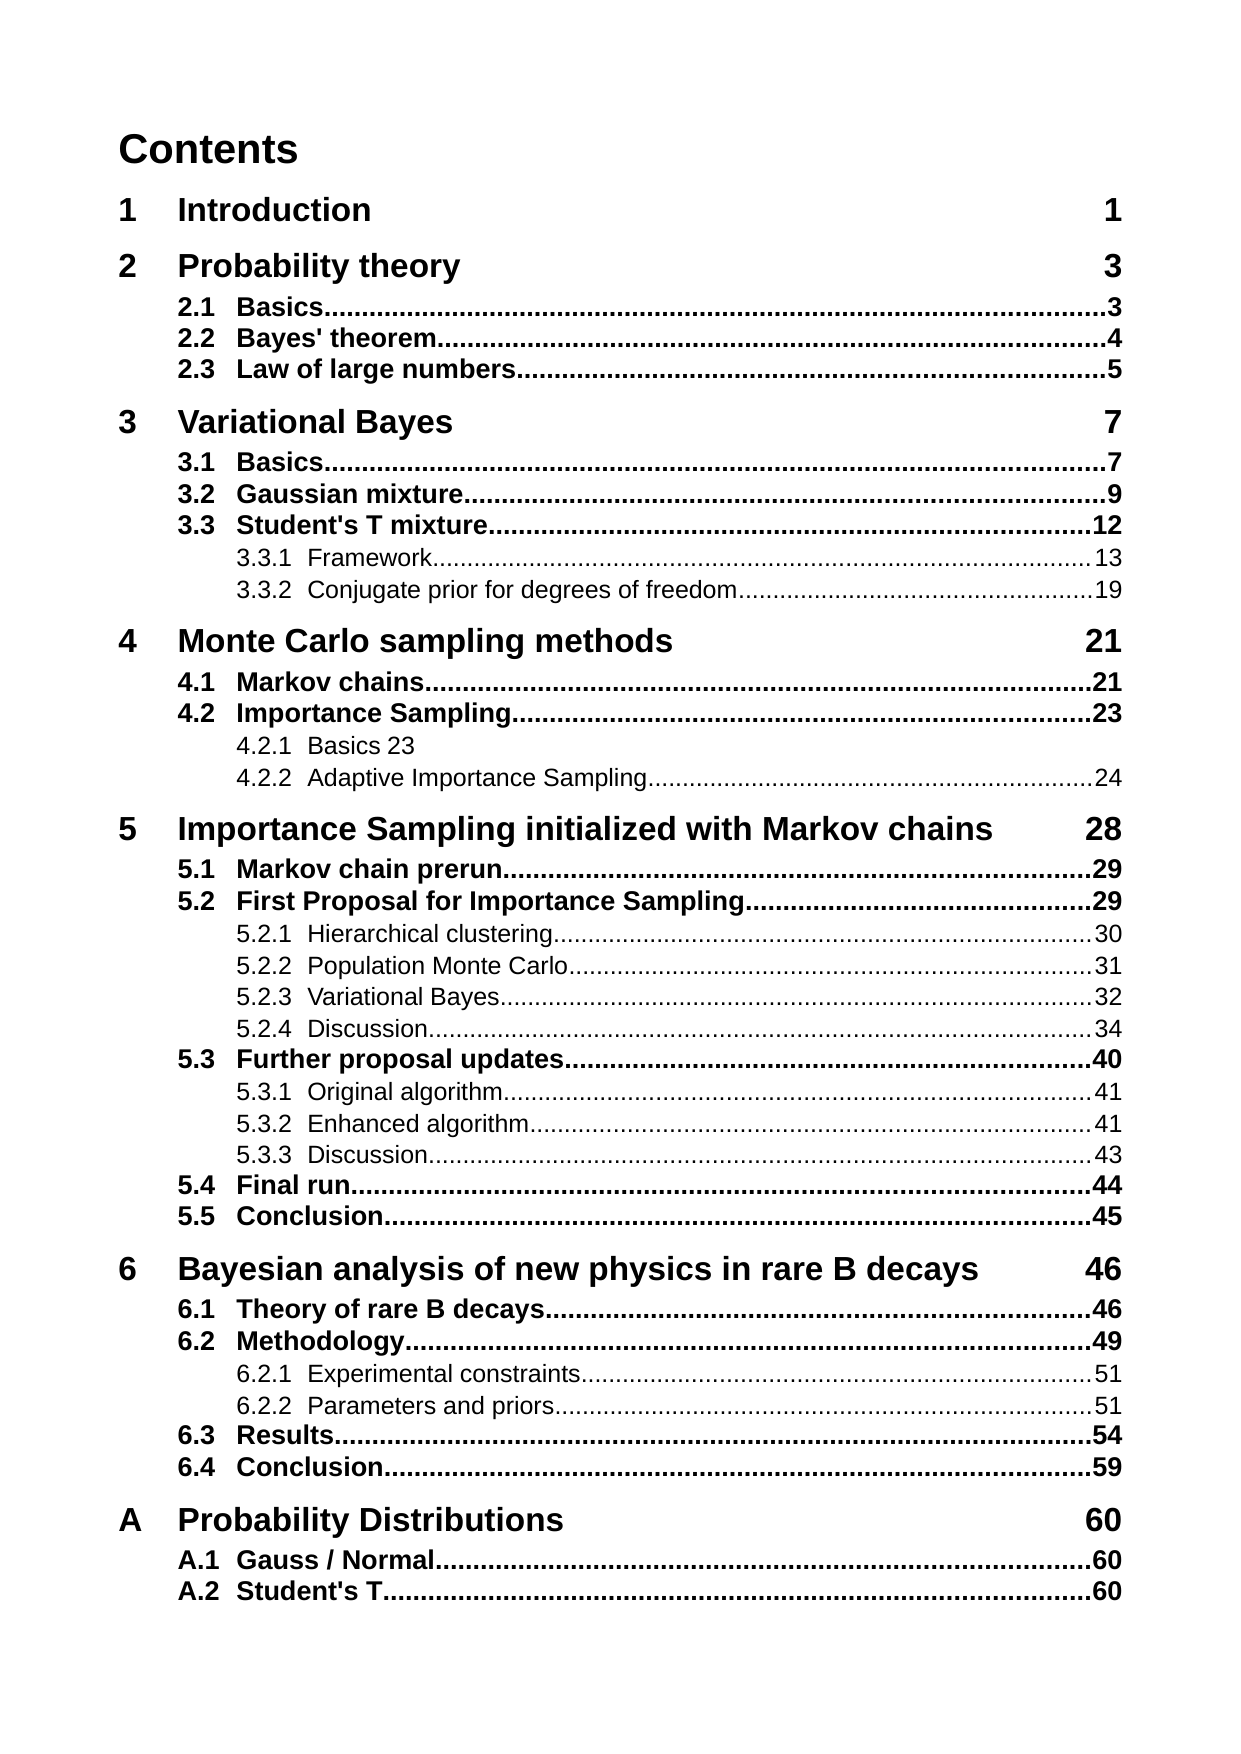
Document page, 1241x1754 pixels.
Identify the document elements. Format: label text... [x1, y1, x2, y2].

text 5.5 Conclusion 45 [118, 1200, 1122, 1231]
text 2.2 Bayes' theorem 4 [118, 322, 1122, 353]
text 5 Importance Sampling initialized with Markov chains 28 [118, 809, 1122, 848]
text 5.3.1 Original algorithm 41 [136, 1077, 1122, 1106]
text A Probability Distributions 60 [118, 1499, 1122, 1538]
text 1 Introduction 1 [118, 190, 1122, 228]
text 5.3.2 Enhanced algorithm 41 [136, 1108, 1122, 1137]
text 4.1 Markov chains 21 [118, 666, 1122, 697]
text 3.2 Gaussian mixture 9 [118, 478, 1122, 509]
text 2 Probability theory 3 [118, 246, 1122, 285]
text 3.3.2 Conjugate prior for degrees of freedom 19 [136, 575, 1122, 603]
text 2.3 Law of large numbers 5 [118, 353, 1122, 384]
text 6.2 Methodology 49 [118, 1325, 1122, 1356]
text 4.2.1 Basics 23 [136, 731, 1122, 760]
text 2.1 Basics 3 [118, 291, 1122, 322]
text A.1 Gauss / Normal 60 [118, 1544, 1122, 1575]
text 5.3 Further proposal updates 40 [118, 1043, 1122, 1074]
text 3 Variational Bayes 7 [118, 402, 1122, 441]
text 5.3.3 Discussion 43 [136, 1140, 1122, 1169]
text 5.2 First Proposal for Importance Sampling 29 [118, 885, 1122, 916]
text 5.2.1 Hierarchical clustering 30 [136, 919, 1122, 948]
text 4 Monte Carlo sampling methods 21 [118, 621, 1122, 660]
text 5.1 Markov chain prerun 29 [118, 853, 1122, 885]
text 6.2.1 Experimental constraints 51 [136, 1359, 1122, 1388]
text 3.3.1 Framework 13 [136, 543, 1122, 572]
text 6.1 Theory of rare B decays 46 [118, 1293, 1122, 1325]
text 5.2.3 Variational Bayes 32 [136, 982, 1122, 1011]
text 3.3 Student's T mixture 12 [118, 509, 1122, 540]
text 5.2.4 Discussion 34 [136, 1014, 1122, 1043]
text 4.2.2 Adaptive Importance Sampling 24 [136, 763, 1122, 791]
text 5.2.2 Population Monte Carlo 31 [136, 951, 1122, 979]
text 4.2 Importance Sampling 23 [118, 697, 1122, 728]
text 6 Bayesian analysis of new physics in rare B decays 46 [118, 1249, 1122, 1288]
text 6.3 Results 54 [118, 1419, 1122, 1451]
text 3.1 Basics 7 [118, 446, 1122, 478]
text 5.4 Final run 44 [118, 1169, 1122, 1200]
text 6.2.2 Parameters and priors 51 [136, 1391, 1122, 1419]
text A.2 Student's T 60 [118, 1575, 1122, 1606]
text 6.4 Conclusion 59 [118, 1451, 1122, 1482]
text Contents [118, 124, 1122, 172]
